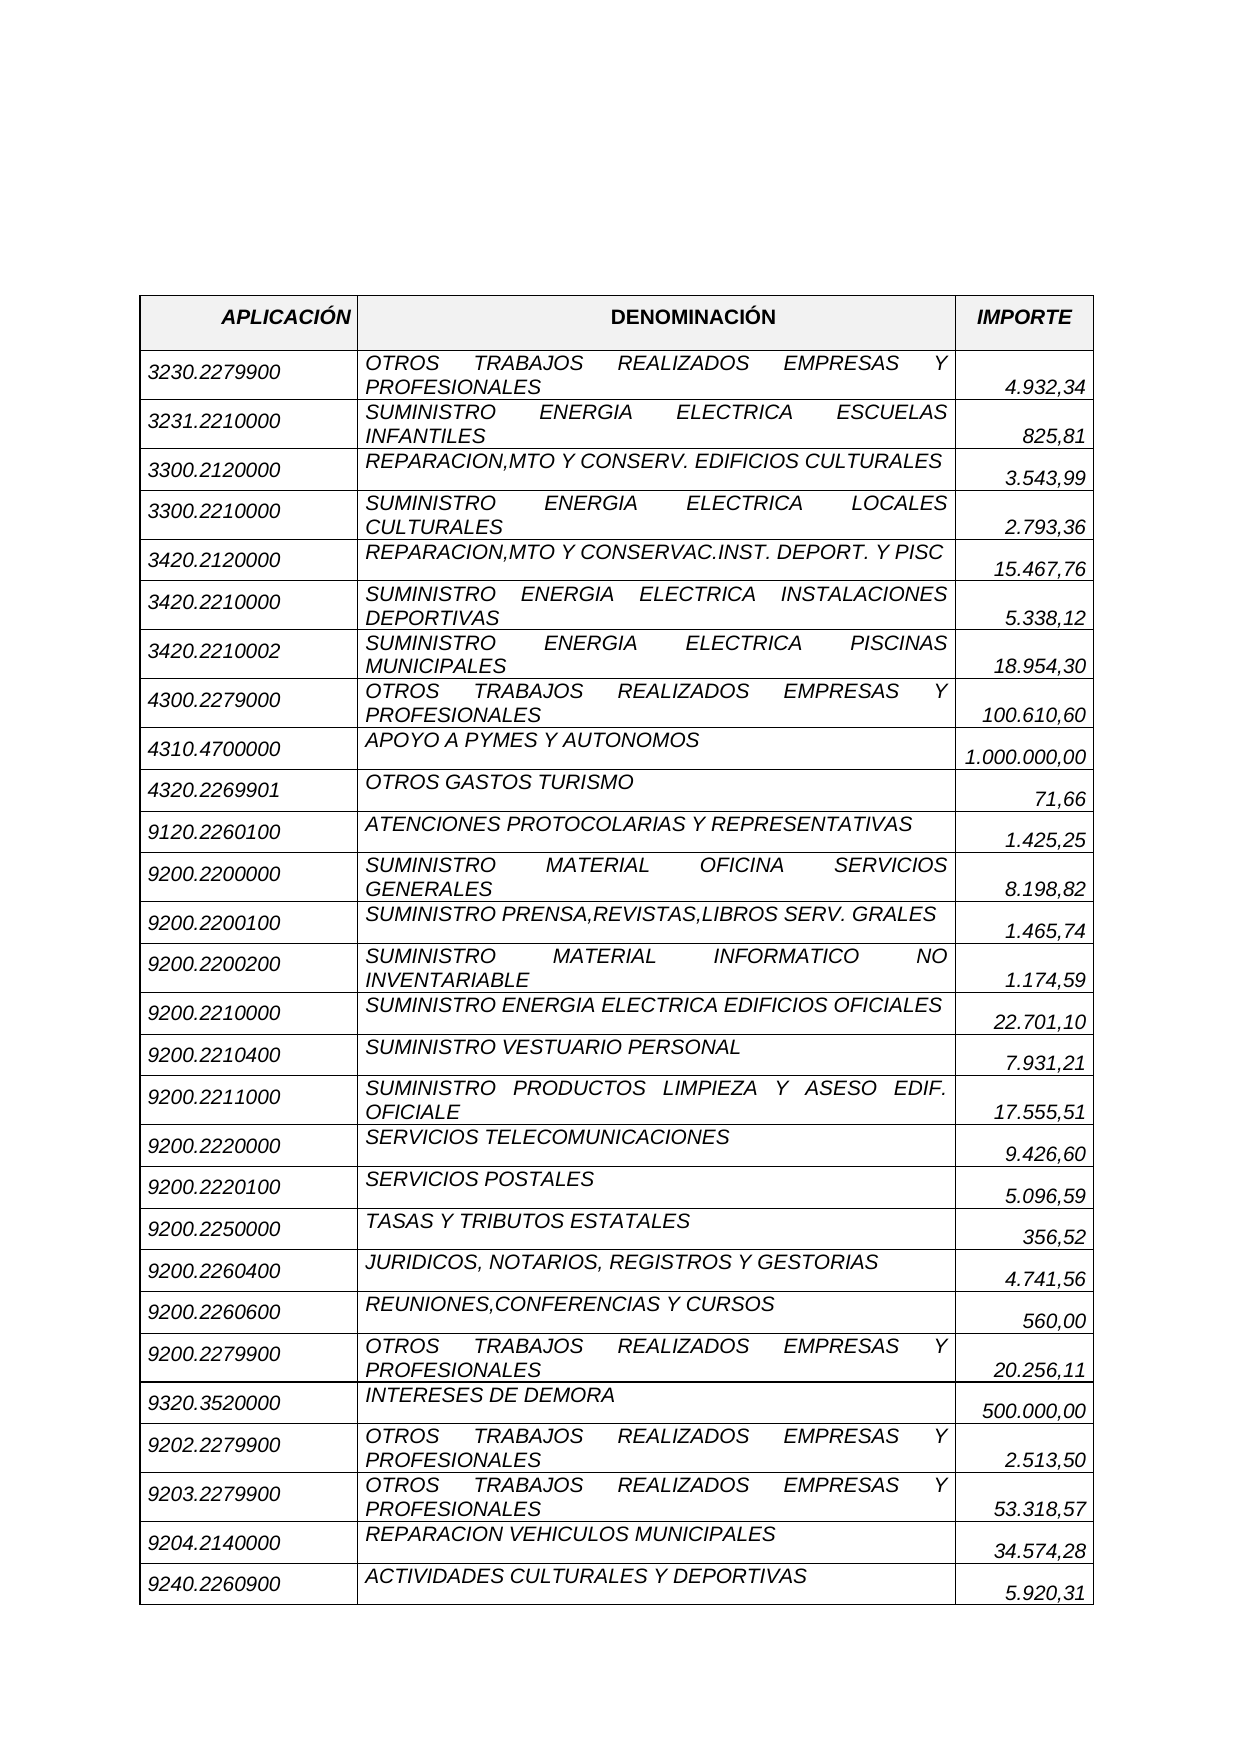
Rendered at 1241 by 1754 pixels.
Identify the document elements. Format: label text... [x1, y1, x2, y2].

table_cell 9240.2260900 [141, 1564, 357, 1604]
table_cell 53.318,57 [956, 1473, 1093, 1521]
table_cell SUMINISTRO ENERGIA ELECTRICA PISCINAS MUNICIPALES [358, 630, 955, 678]
table_cell 560,00 [956, 1292, 1093, 1332]
table_cell 71,66 [956, 770, 1093, 811]
table_header IMPORTE [956, 296, 1093, 350]
table_cell 9204.2140000 [141, 1522, 357, 1563]
table_cell 3300.2120000 [141, 449, 357, 490]
table_cell 9200.2220100 [141, 1167, 357, 1207]
table_cell 9203.2279900 [141, 1473, 357, 1521]
table_cell SUMINISTRO ENERGIA ELECTRICA LOCALES CULTURALES [358, 491, 955, 539]
table_cell 4300.2279000 [141, 679, 357, 727]
table_cell SERVICIOS POSTALES [358, 1167, 955, 1207]
table_cell 356,52 [956, 1209, 1093, 1249]
table_cell SUMINISTRO VESTUARIO PERSONAL [358, 1035, 955, 1075]
table_cell 3.543,99 [956, 449, 1093, 490]
table_cell 9200.2260600 [141, 1292, 357, 1332]
table_cell APOYO A PYMES Y AUTONOMOS [358, 728, 955, 769]
table_cell 100.610,60 [956, 679, 1093, 727]
table_cell 3420.2210000 [141, 581, 357, 629]
table_cell 1.465,74 [956, 902, 1093, 943]
table_cell 9200.2211000 [141, 1076, 357, 1124]
table_cell OTROS TRABAJOS REALIZADOS EMPRESAS Y PROFESIONALES [358, 679, 955, 727]
table_cell 9200.2200100 [141, 902, 357, 943]
table_cell 20.256,11 [956, 1334, 1093, 1381]
table_cell REPARACION,MTO Y CONSERV. EDIFICIOS CULTURALES [358, 449, 955, 490]
table_cell 9200.2220000 [141, 1125, 357, 1166]
table_cell SUMINISTRO PRODUCTOS LIMPIEZA Y ASESO EDIF. OFICIALE [358, 1076, 955, 1124]
table_cell 8.198,82 [956, 853, 1093, 901]
table_cell 9200.2210400 [141, 1035, 357, 1075]
table_cell 9320.3520000 [141, 1383, 357, 1423]
table_header APLICACIÓN [141, 296, 357, 350]
table_cell ATENCIONES PROTOCOLARIAS Y REPRESENTATIVAS [358, 812, 955, 852]
table_cell OTROS GASTOS TURISMO [358, 770, 955, 811]
table_cell TASAS Y TRIBUTOS ESTATALES [358, 1209, 955, 1249]
table_cell 5.096,59 [956, 1167, 1093, 1207]
table_cell 500.000,00 [956, 1383, 1093, 1423]
table_cell 9.426,60 [956, 1125, 1093, 1166]
table_cell 17.555,51 [956, 1076, 1093, 1124]
table_cell 9200.2200200 [141, 944, 357, 992]
table_cell 9200.2200000 [141, 853, 357, 901]
table_cell 1.000.000,00 [956, 728, 1093, 769]
table_cell 9120.2260100 [141, 812, 357, 852]
table_cell 9202.2279900 [141, 1424, 357, 1472]
table_cell 1.425,25 [956, 812, 1093, 852]
table_cell OTROS TRABAJOS REALIZADOS EMPRESAS Y PROFESIONALES [358, 1334, 955, 1381]
table_cell JURIDICOS, NOTARIOS, REGISTROS Y GESTORIAS [358, 1250, 955, 1291]
table_cell 3231.2210000 [141, 400, 357, 448]
table_cell 18.954,30 [956, 630, 1093, 678]
table_cell 9200.2250000 [141, 1209, 357, 1249]
table_cell 22.701,10 [956, 993, 1093, 1033]
table_cell 4310.4700000 [141, 728, 357, 769]
table_cell 3420.2210002 [141, 630, 357, 678]
table_cell 3300.2210000 [141, 491, 357, 539]
table_cell 5.338,12 [956, 581, 1093, 629]
table_cell ACTIVIDADES CULTURALES Y DEPORTIVAS [358, 1564, 955, 1604]
table_cell 3230.2279900 [141, 351, 357, 399]
table_cell SUMINISTRO PRENSA,REVISTAS,LIBROS SERV. GRALES [358, 902, 955, 943]
table_cell 1.174,59 [956, 944, 1093, 992]
table_cell REPARACION VEHICULOS MUNICIPALES [358, 1522, 955, 1563]
table_cell 34.574,28 [956, 1522, 1093, 1563]
table_cell OTROS TRABAJOS REALIZADOS EMPRESAS Y PROFESIONALES [358, 351, 955, 399]
table_cell 7.931,21 [956, 1035, 1093, 1075]
table_cell 9200.2260400 [141, 1250, 357, 1291]
table_cell 2.513,50 [956, 1424, 1093, 1472]
table_cell SUMINISTRO ENERGIA ELECTRICA INSTALACIONES DEPORTIVAS [358, 581, 955, 629]
table_cell OTROS TRABAJOS REALIZADOS EMPRESAS Y PROFESIONALES [358, 1473, 955, 1521]
table_cell SUMINISTRO ENERGIA ELECTRICA ESCUELAS INFANTILES [358, 400, 955, 448]
table_cell OTROS TRABAJOS REALIZADOS EMPRESAS Y PROFESIONALES [358, 1424, 955, 1472]
table_cell 9200.2279900 [141, 1334, 357, 1381]
table_cell SERVICIOS TELECOMUNICACIONES [358, 1125, 955, 1166]
table_cell 3420.2120000 [141, 540, 357, 580]
table_cell 4.741,56 [956, 1250, 1093, 1291]
table_cell 4.932,34 [956, 351, 1093, 399]
table_header DENOMINACIÓN [358, 296, 955, 350]
table_cell 15.467,76 [956, 540, 1093, 580]
table_cell REUNIONES,CONFERENCIAS Y CURSOS [358, 1292, 955, 1332]
table_cell SUMINISTRO MATERIAL OFICINA SERVICIOS GENERALES [358, 853, 955, 901]
table_cell SUMINISTRO ENERGIA ELECTRICA EDIFICIOS OFICIALES [358, 993, 955, 1033]
table_cell 825,81 [956, 400, 1093, 448]
table_cell REPARACION,MTO Y CONSERVAC.INST. DEPORT. Y PISC [358, 540, 955, 580]
table_cell 2.793,36 [956, 491, 1093, 539]
table_cell 9200.2210000 [141, 993, 357, 1033]
table_cell SUMINISTRO MATERIAL INFORMATICO NO INVENTARIABLE [358, 944, 955, 992]
table_cell 4320.2269901 [141, 770, 357, 811]
table_cell INTERESES DE DEMORA [358, 1383, 955, 1423]
table_cell 5.920,31 [956, 1564, 1093, 1604]
